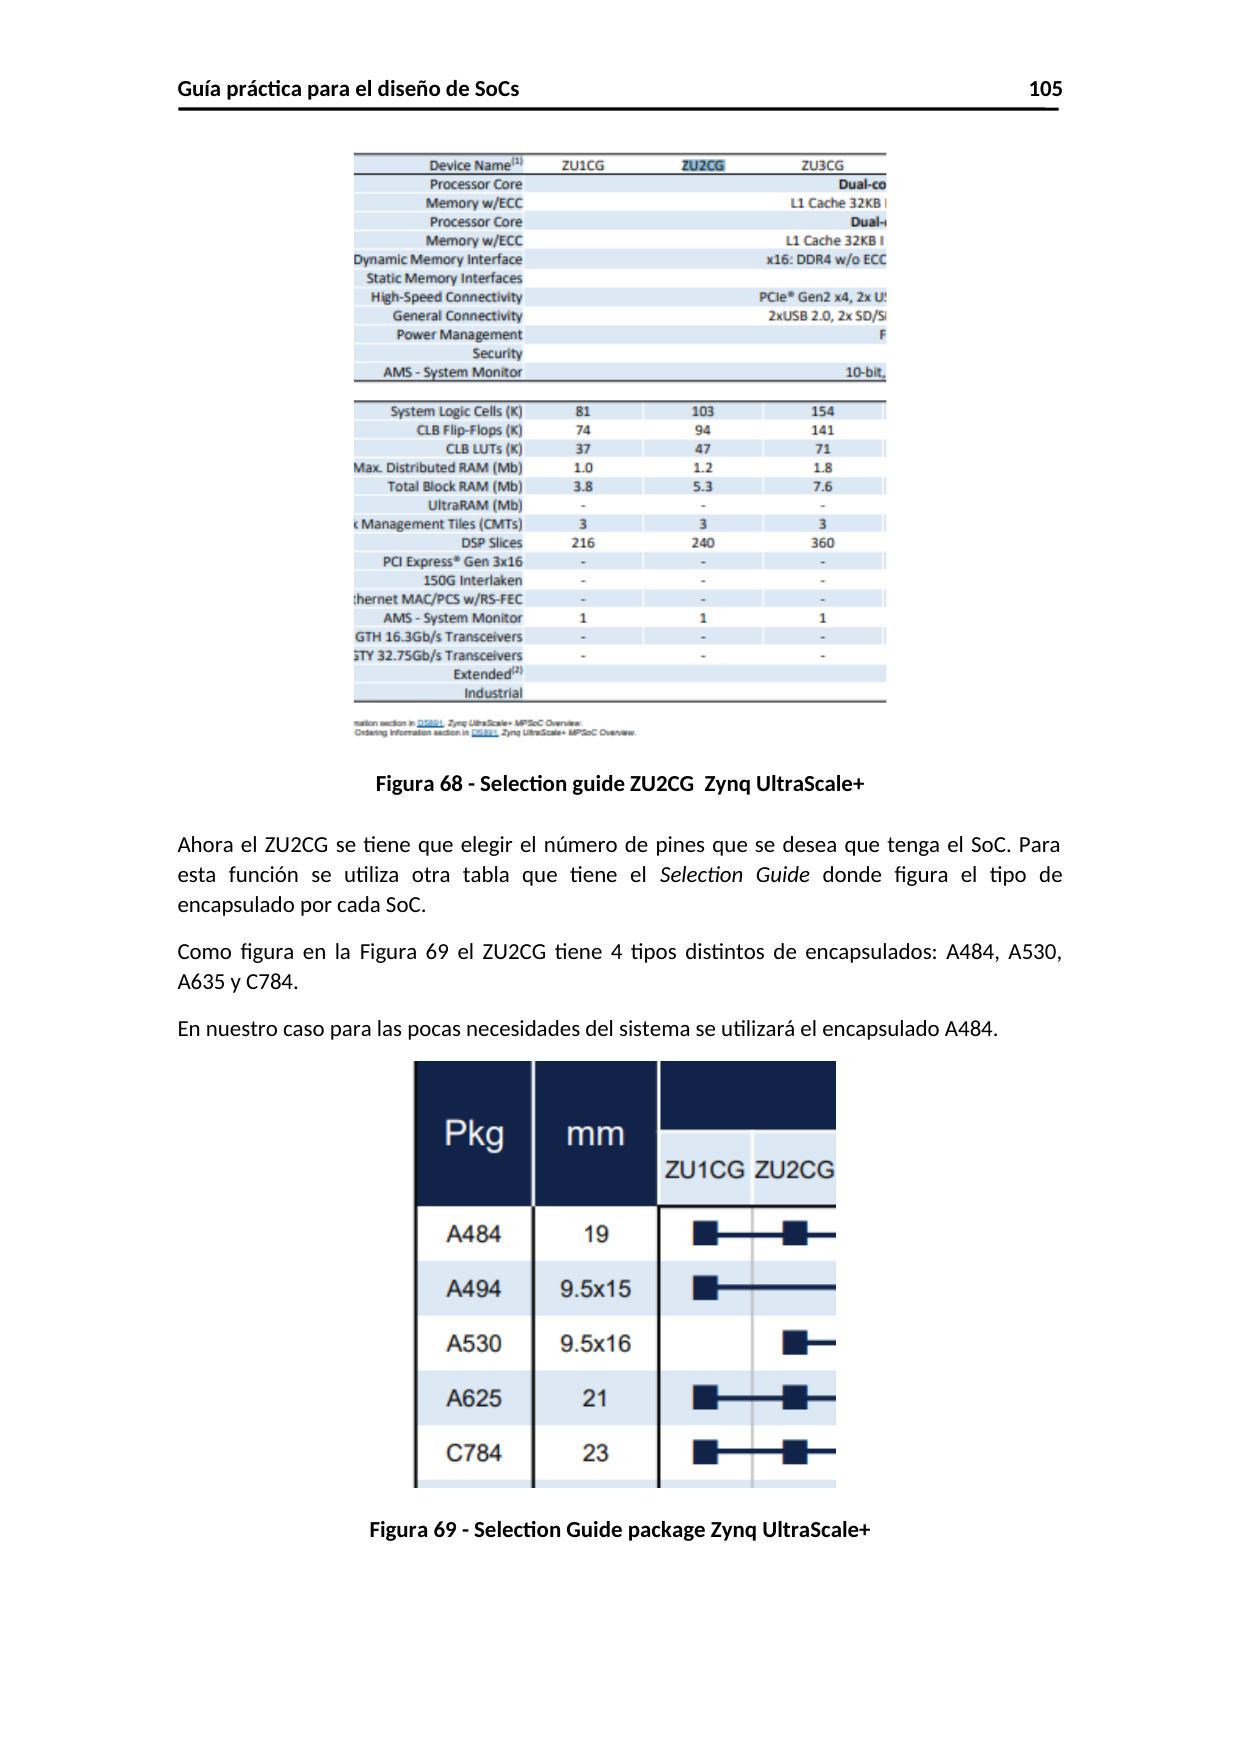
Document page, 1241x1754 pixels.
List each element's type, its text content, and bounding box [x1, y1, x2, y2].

picture [404, 1061, 836, 1488]
picture [353, 147, 887, 742]
text Figura 68 - Selection guide ZU2CG Zynq UltraScale+ [177, 769, 1063, 797]
text Ahora el ZU2CG se tiene que elegir el número de pines que se desea que tenga el SoC. Para esta función se utiliza otra tabla que tiene el Selection Guide donde figura el tipo de encapsulado por cada SoC. [177, 830, 1063, 918]
text Figura 69 - Selection Guide package Zynq UltraScale+ [177, 1515, 1063, 1543]
text En nuestro caso para las pocas necesidades del sistema se utilizará el encapsulado A484. [177, 1014, 1063, 1042]
text Como figura en la Figura 69 el ZU2CG tiene 4 tipos distintos de encapsulados: A484, A530, A635 y C784. [177, 937, 1063, 996]
